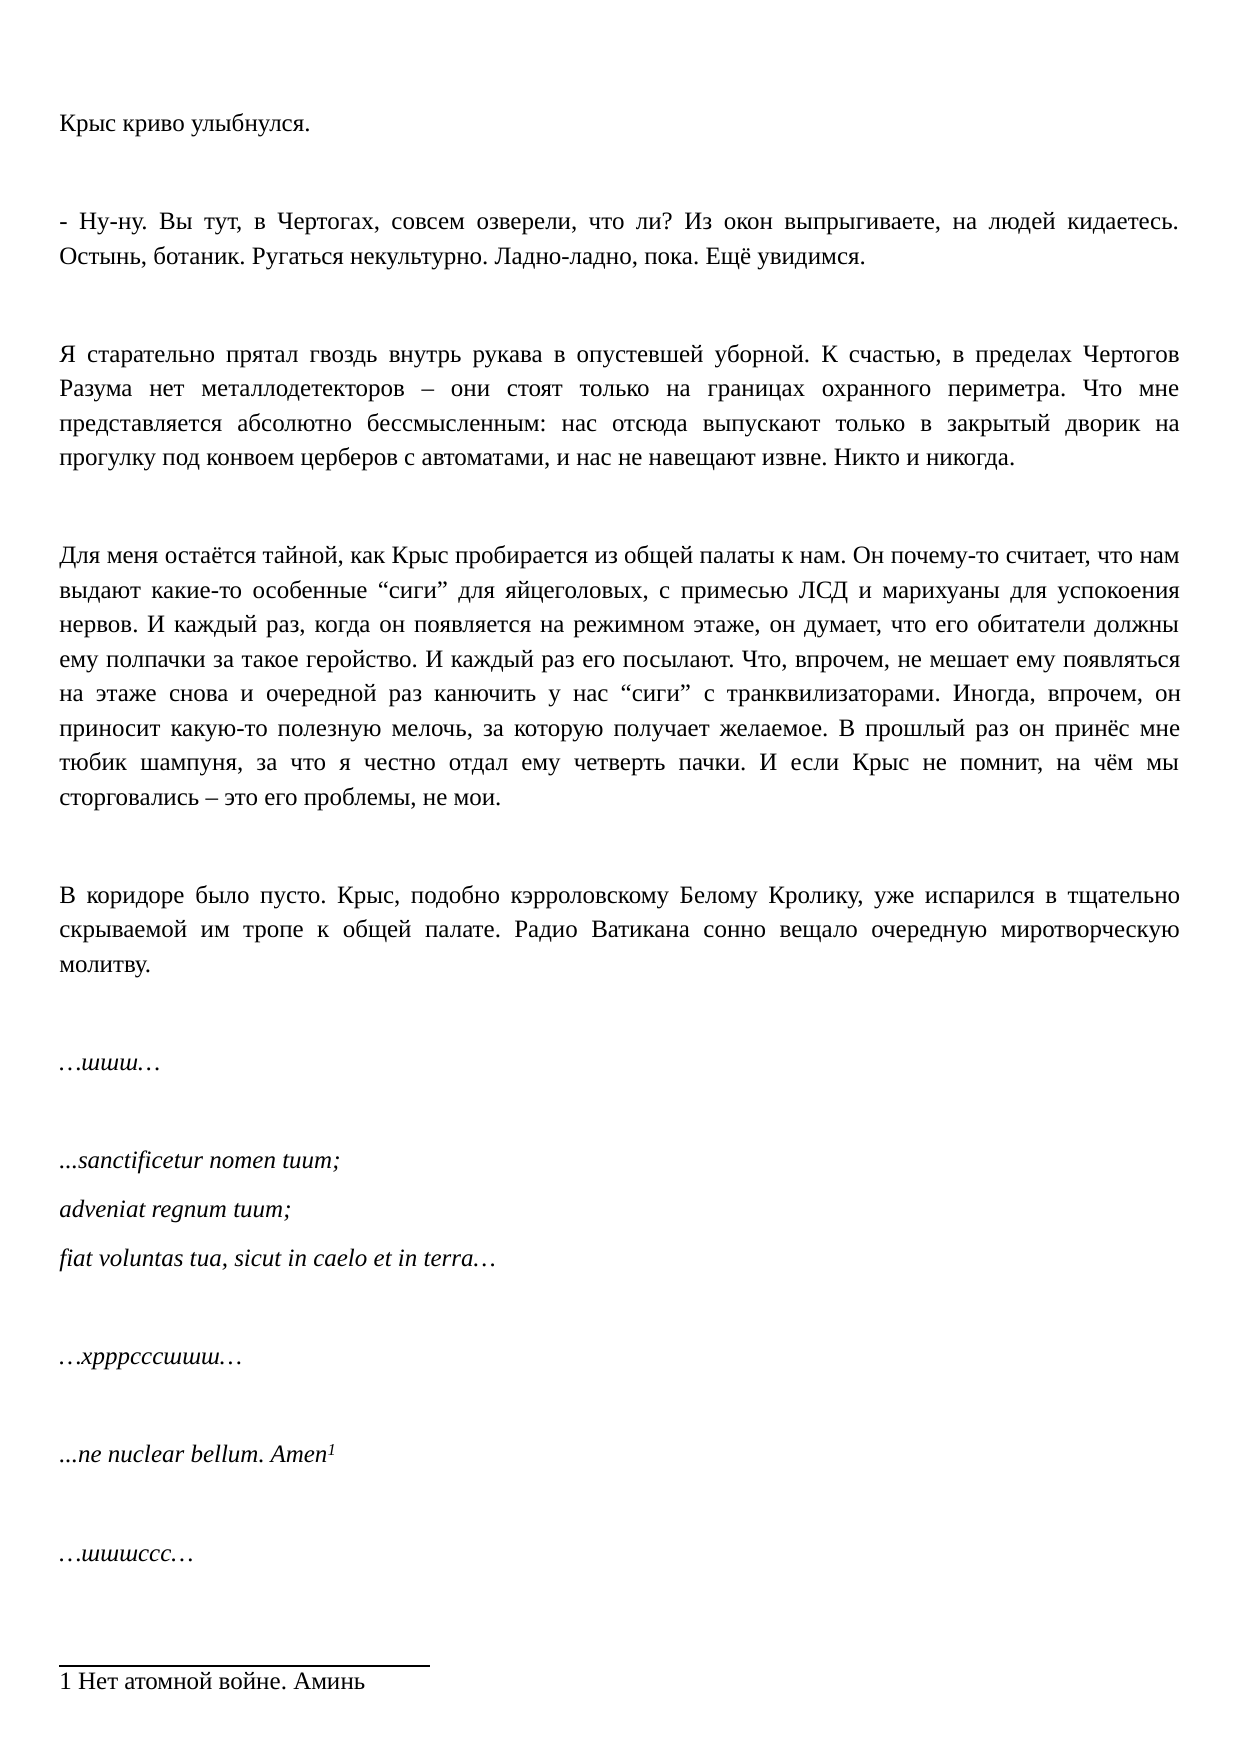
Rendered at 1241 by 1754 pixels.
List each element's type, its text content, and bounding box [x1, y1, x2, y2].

text adveniat regnum tuum; [59, 1194, 1181, 1223]
text fiat voluntas tua, sicut in caelo et in terra… [59, 1243, 1181, 1272]
text ...sanctificetur nomen tuum; [59, 1145, 1181, 1174]
text ...ne nuclear bellum. Amen [59, 1439, 1181, 1468]
text - Ну-ну. Вы тут, в Чертогах, совсем озверели, что ли? Из окон выпрыгиваете, на людей кидаетесь. Остынь, ботаник. Ругаться некультурно. Ладно-ладно, пока. Ещё увидимся. [59, 206, 1181, 269]
text Я старательно прятал гвоздь внутрь рукава в опустевшей уборной. К счастью, в пределах Чертогов Разума нет металлодетекторов – они стоят только на границах охранного периметра. Что мне представляется абсолютно бессмысленным: нас отсюда выпускают только в закрытый дворик на прогулку под конвоем церберов с автоматами, и нас не навещают извне. Никто и никогда. [59, 339, 1181, 471]
text …хрррсссшшш… [59, 1341, 1181, 1370]
text Нет атомной войне. Аминь [59, 1666, 1181, 1695]
text …шшшссс… [59, 1538, 1181, 1566]
text Для меня остаётся тайной, как Крыс пробирается из общей палаты к нам. Он почему-то считает, что нам выдают какие-то особенные “сиги” для яйцеголовых, с примесью ЛСД и марихуаны для успокоения нервов. И каждый раз, когда он появляется на режимном этаже, он думает, что его обитатели должны ему полпачки за такое геройство. И каждый раз его посылают. Что, впрочем, не мешает ему появляться на этаже снова и очередной раз канючить у нас “сиги” с транквилизаторами. Иногда, впрочем, он приносит какую-то полезную мелочь, за которую получает желаемое. В прошлый раз он принёс мне тюбик шампуня, за что я честно отдал ему четверть пачки. И если Крыс не помнит, на чём мы сторговались – это его проблемы, не мои. [59, 540, 1181, 811]
text В коридоре было пусто. Крыс, подобно кэрроловскому Белому Кролику, уже испарился в тщательно скрываемой им тропе к общей палате. Радио Ватикана сонно вещало очередную миротворческую молитву. [59, 880, 1181, 978]
text Крыс криво улыбнулся. [59, 108, 1181, 137]
text …шшш… [59, 1047, 1181, 1076]
